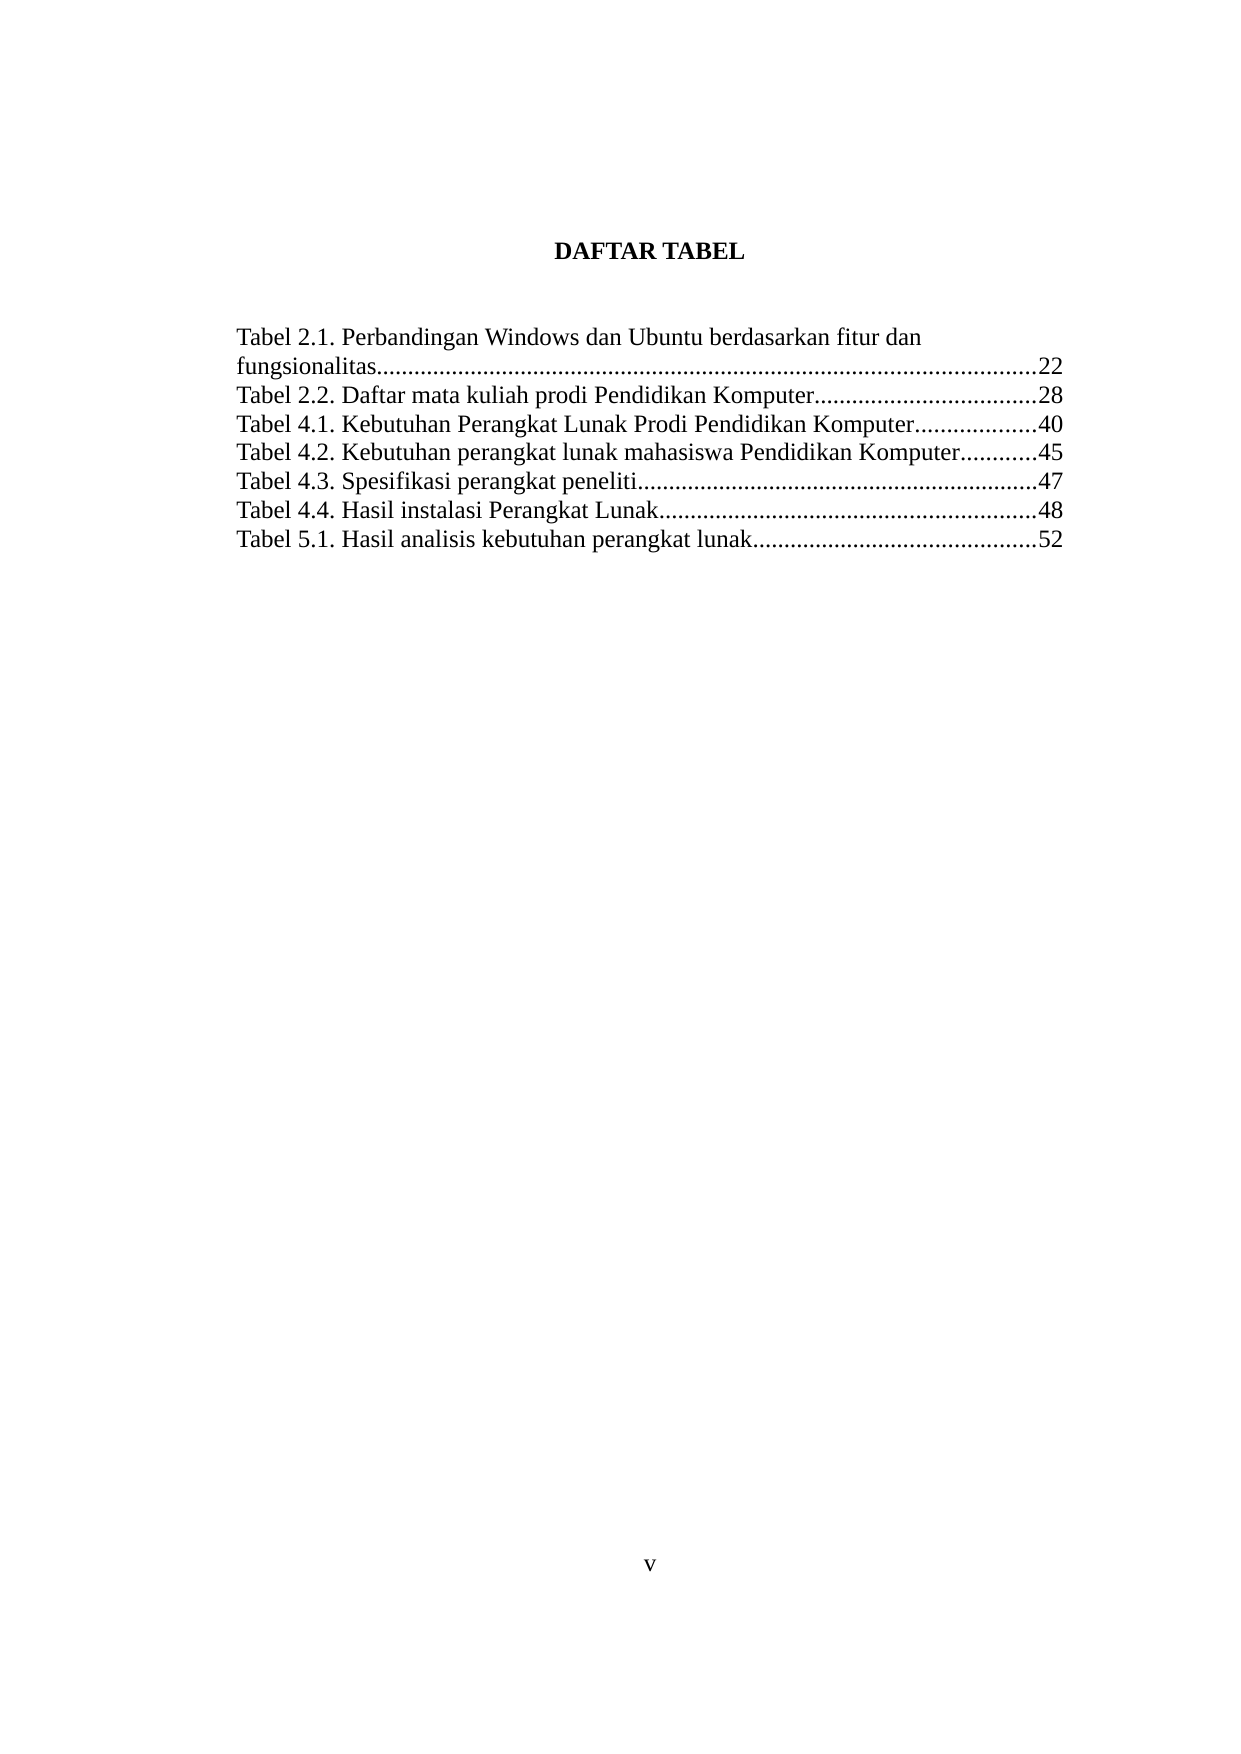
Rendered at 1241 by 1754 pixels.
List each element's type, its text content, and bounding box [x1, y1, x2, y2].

text Tabel 2.1. Perbandingan Windows dan Ubuntu berdasarkan fitur dan fungsionalitas 22 [236, 322, 1063, 380]
text Tabel 4.1. Kebutuhan Perangkat Lunak Prodi Pendidikan Komputer 40 [236, 409, 1063, 437]
text Tabel 4.3. Spesifikasi perangkat peneliti 47 [236, 466, 1063, 495]
subtitle DAFTAR TABEL [236, 236, 1063, 265]
text Tabel 5.1. Hasil analisis kebutuhan perangkat lunak 52 [236, 524, 1063, 552]
text Tabel 4.4. Hasil instalasi Perangkat Lunak 48 [236, 495, 1063, 524]
text Tabel 2.2. Daftar mata kuliah prodi Pendidikan Komputer 28 [236, 380, 1063, 409]
text Tabel 4.2. Kebutuhan perangkat lunak mahasiswa Pendidikan Komputer 45 [236, 437, 1063, 466]
